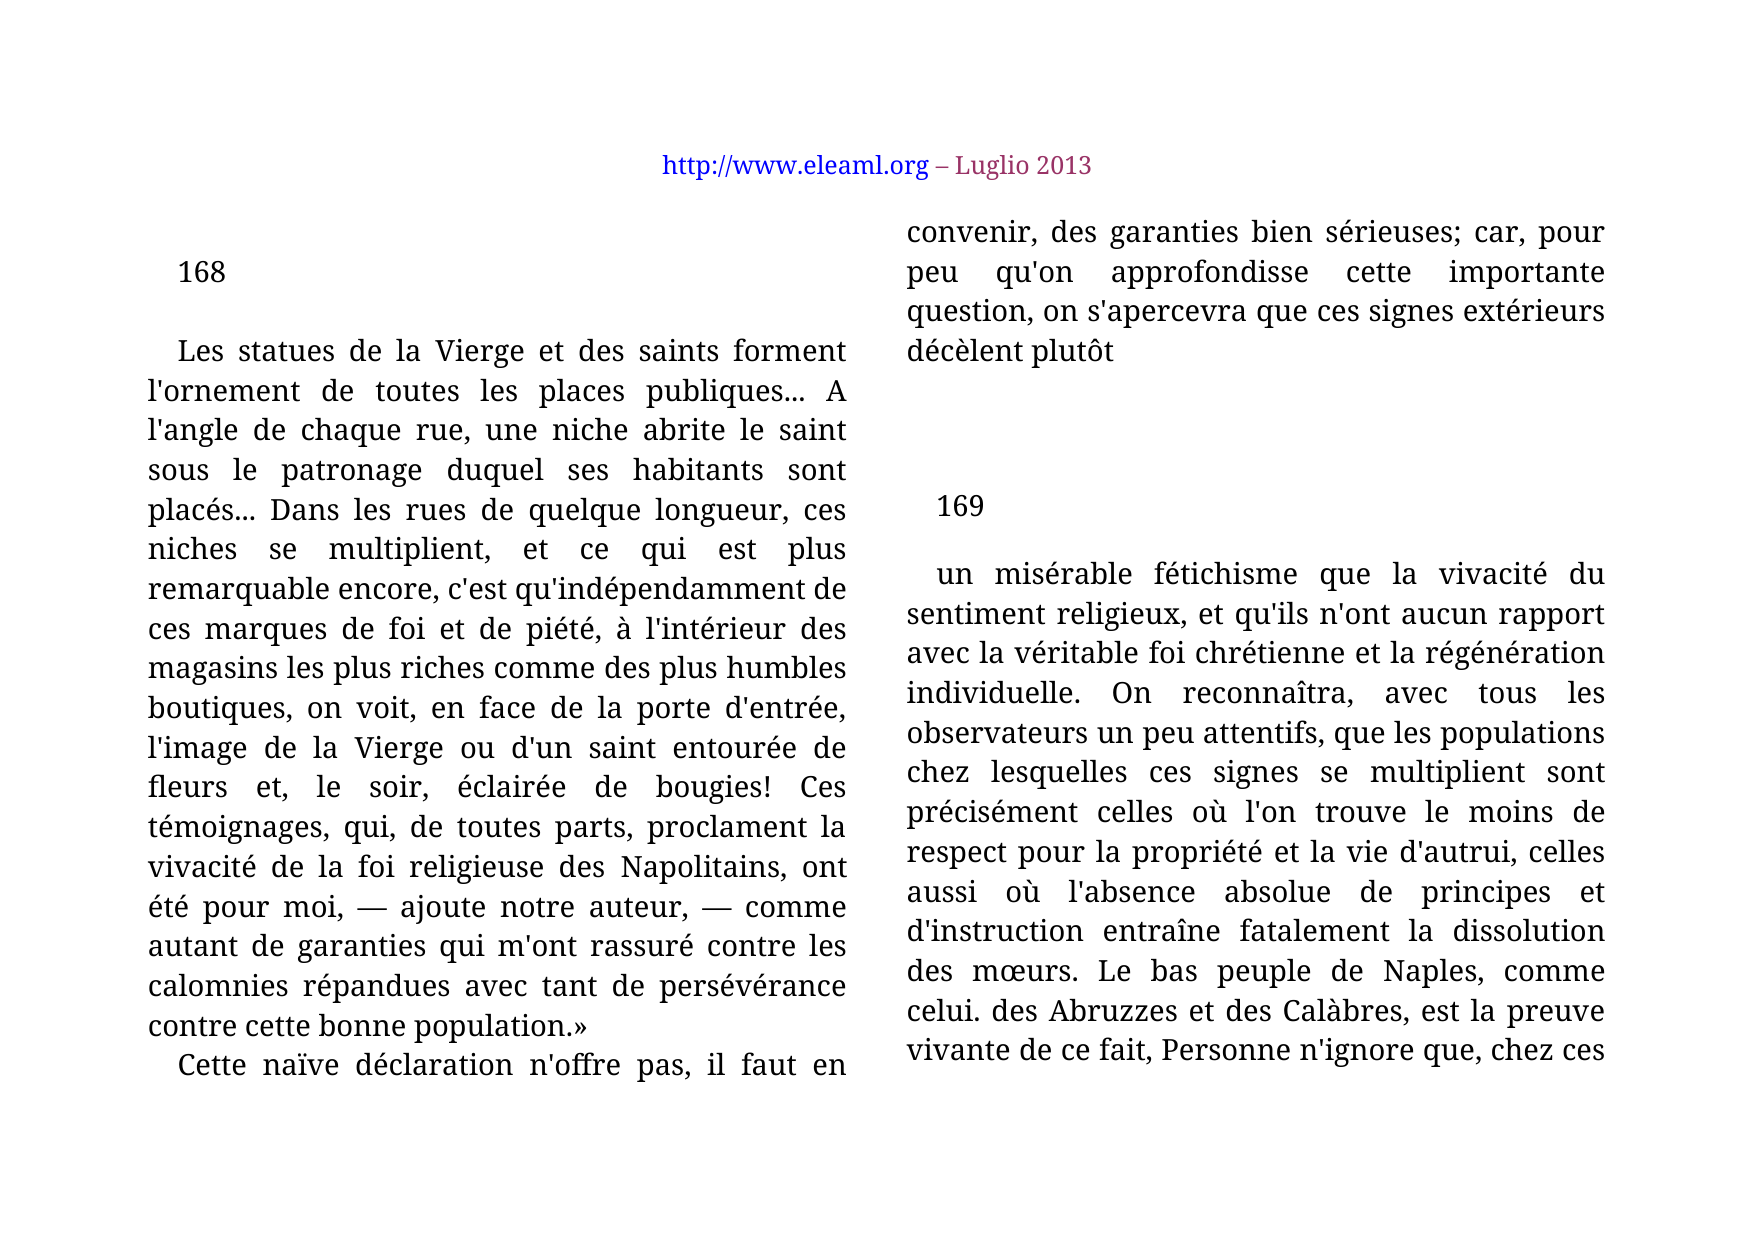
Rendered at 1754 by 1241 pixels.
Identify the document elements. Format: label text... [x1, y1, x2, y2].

text 168 [148, 251, 847, 291]
text 169 [906, 485, 1606, 524]
text convenir, des garanties bien sérieuses; car, pour peu qu'on approfondisse cette importante question, on s'apercevra que ces signes extérieurs décèlent plutôt [906, 211, 1606, 370]
text Cette naïve déclaration n'offre pas, il faut en [148, 1044, 847, 1084]
text Les statues de la Vierge et des saints forment l'ornement de toutes les places publiques... A l'angle de chaque rue, une niche abrite le saint sous le patronage duquel ses habitants sont placés... Dans les rues de quelque longueur, ces niches se multiplient, et ce qui est plus remarquable encore, c'est qu'indépendamment de ces marques de foi et de piété, à l'intérieur des magasins les plus riches comme des plus humbles boutiques, on voit, en face de la porte d'entrée, l'image de la Vierge ou d'un saint entourée de fleurs et, le soir, éclairée de bougies! Ces témoignages, qui, de toutes parts, proclament la vivacité de la foi religieuse des Napolitains, ont été pour moi, — ajoute notre auteur, — comme autant de garanties qui m'ont rassuré contre les calomnies répandues avec tant de persévérance contre cette bonne population.» [148, 330, 847, 1044]
text un misérable fétichisme que la vivacité du sentiment religieux, et qu'ils n'ont aucun rapport avec la véritable foi chrétienne et la régénération individuelle. On reconnaîtra, avec tous les observateurs un peu attentifs, que les populations chez lesquelles ces signes se multiplient sont précisément celles où l'on trouve le moins de respect pour la propriété et la vie d'autrui, celles aussi où l'absence absolue de principes et d'instruction entraîne fatalement la dissolution des mœurs. Le bas peuple de Naples, comme celui. des Abruzzes et des Calàbres, est la preuve vivante de ce fait, Personne n'ignore que, chez ces [906, 553, 1606, 1069]
